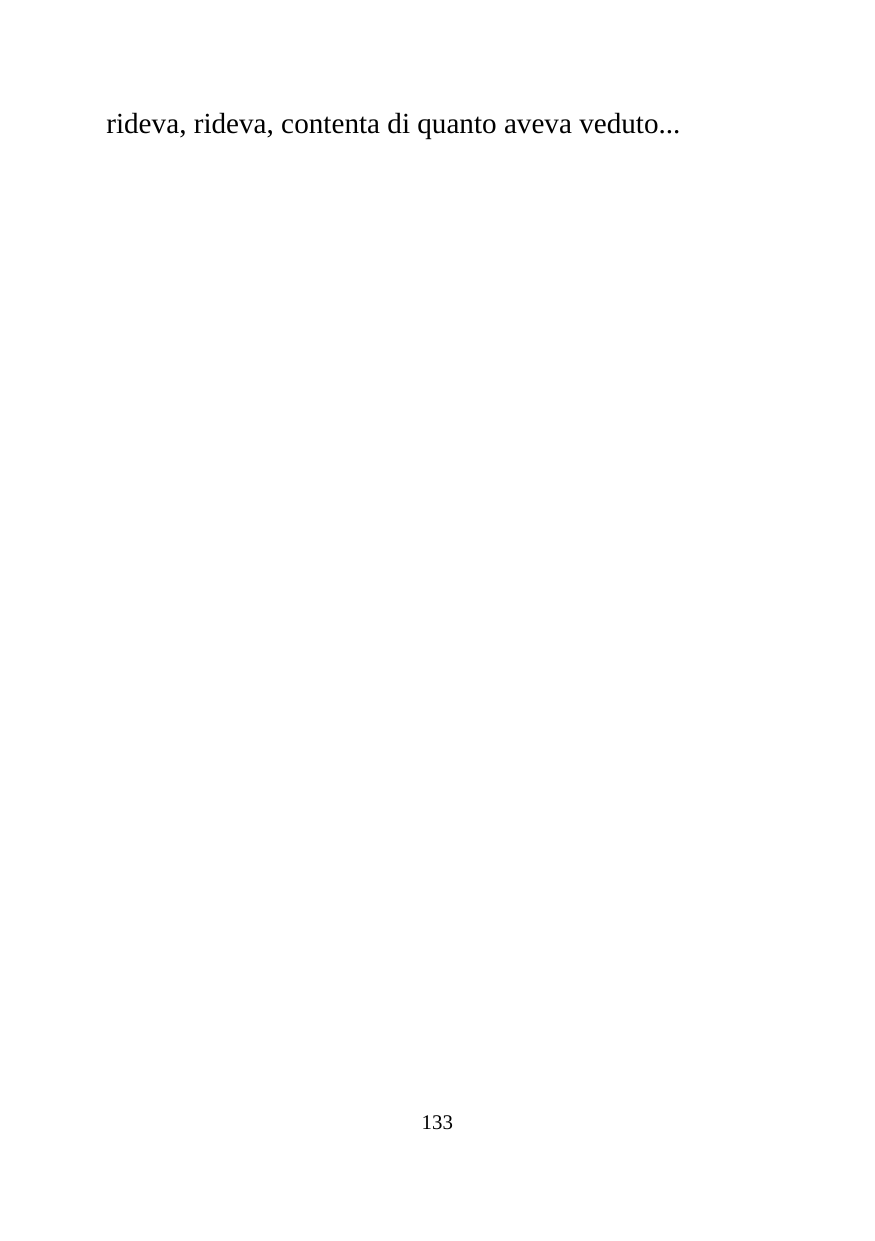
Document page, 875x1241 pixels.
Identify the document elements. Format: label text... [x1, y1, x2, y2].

text rideva, rideva, contenta di quanto aveva veduto... [106, 106, 768, 140]
